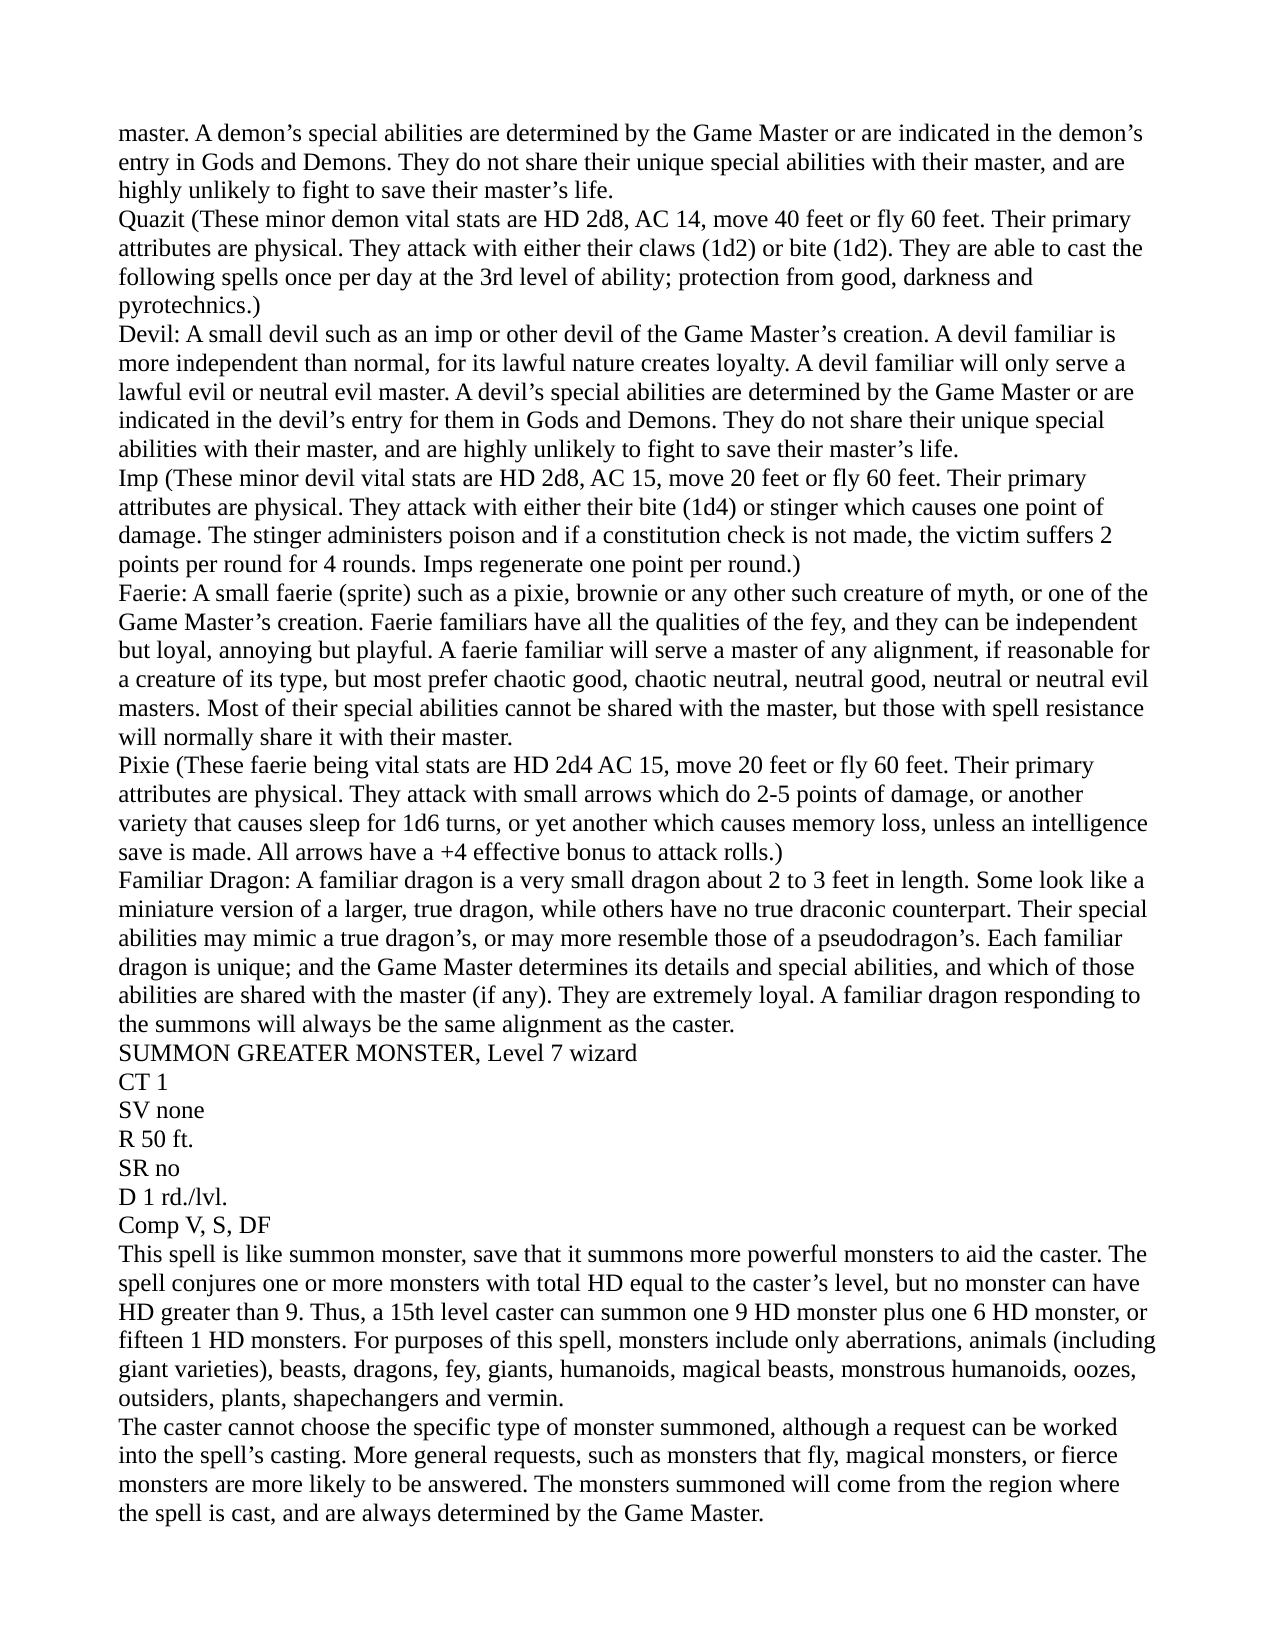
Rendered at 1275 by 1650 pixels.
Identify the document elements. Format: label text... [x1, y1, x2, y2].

text SUMMON GREATER MONSTER, Level 7 wizard [118, 1038, 1157, 1067]
text Faerie: A small faerie (sprite) such as a pixie, brownie or any other such creature of myth, or one of the Game Master’s creation. Faerie familiars have all the qualities of the fey, and they can be independent but loyal, annoying but playful. A faerie familiar will serve a master of any alignment, if reasonable for a creature of its type, but most prefer chaotic good, chaotic neutral, neutral good, neutral or neutral evil masters. Most of their special abilities cannot be shared with the master, but those with spell resistance will normally share it with their master. [118, 578, 1157, 751]
text master. A demon’s special abilities are determined by the Game Master or are indicated in the demon’s entry in Gods and Demons. They do not share their unique special abilities with their master, and are highly unlikely to fight to save their master’s life. [118, 118, 1157, 204]
text Quazit (These minor demon vital stats are HD 2d8, AC 14, move 40 feet or fly 60 feet. Their primary attributes are physical. They attack with either their claws (1d2) or bite (1d2). They are able to cast the following spells once per day at the 3rd level of ability; protection from good, darkness and pyrotechnics.) [118, 204, 1157, 319]
text SV none [118, 1096, 1157, 1124]
text Devil: A small devil such as an imp or other devil of the Game Master’s creation. A devil familiar is more independent than normal, for its lawful nature creates loyalty. A devil familiar will only serve a lawful evil or neutral evil master. A devil’s special abilities are determined by the Game Master or are indicated in the devil’s entry for them in Gods and Demons. They do not share their unique special abilities with their master, and are highly unlikely to fight to save their master’s life. [118, 319, 1157, 463]
text The caster cannot choose the specific type of monster summoned, although a request can be worked into the spell’s casting. More general requests, such as monsters that fly, magical monsters, or fierce monsters are more likely to be answered. The monsters summoned will come from the region where the spell is cast, and are always determined by the Game Master. [118, 1412, 1157, 1527]
text SR no [118, 1153, 1157, 1182]
text Comp V, S, DF [118, 1211, 1157, 1239]
text CT 1 [118, 1067, 1157, 1096]
text Familiar Dragon: A familiar dragon is a very small dragon about 2 to 3 feet in length. Some look like a miniature version of a larger, true dragon, while others have no true draconic counterpart. Their special abilities may mimic a true dragon’s, or may more resemble those of a pseudodragon’s. Each familiar dragon is unique; and the Game Master determines its details and special abilities, and which of those abilities are shared with the master (if any). They are extremely loyal. A familiar dragon responding to the summons will always be the same alignment as the caster. [118, 866, 1157, 1038]
text Pixie (These faerie being vital stats are HD 2d4 AC 15, move 20 feet or fly 60 feet. Their primary attributes are physical. They attack with small arrows which do 2-5 points of damage, or another variety that causes sleep for 1d6 turns, or yet another which causes memory loss, unless an intelligence save is made. All arrows have a +4 effective bonus to attack rolls.) [118, 751, 1157, 866]
text This spell is like summon monster, save that it summons more powerful monsters to aid the caster. The spell conjures one or more monsters with total HD equal to the caster’s level, but no monster can have HD greater than 9. Thus, a 15th level caster can summon one 9 HD monster plus one 6 HD monster, or fifteen 1 HD monsters. For purposes of this spell, monsters include only aberrations, animals (including giant varieties), beasts, dragons, fey, giants, humanoids, magical beasts, monstrous humanoids, oozes, outsiders, plants, shapechangers and vermin. [118, 1239, 1157, 1412]
text D 1 rd./lvl. [118, 1182, 1157, 1211]
text R 50 ft. [118, 1124, 1157, 1153]
text Imp (These minor devil vital stats are HD 2d8, AC 15, move 20 feet or fly 60 feet. Their primary attributes are physical. They attack with either their bite (1d4) or stinger which causes one point of damage. The stinger administers poison and if a constitution check is not made, the victim suffers 2 points per round for 4 rounds. Imps regenerate one point per round.) [118, 463, 1157, 578]
